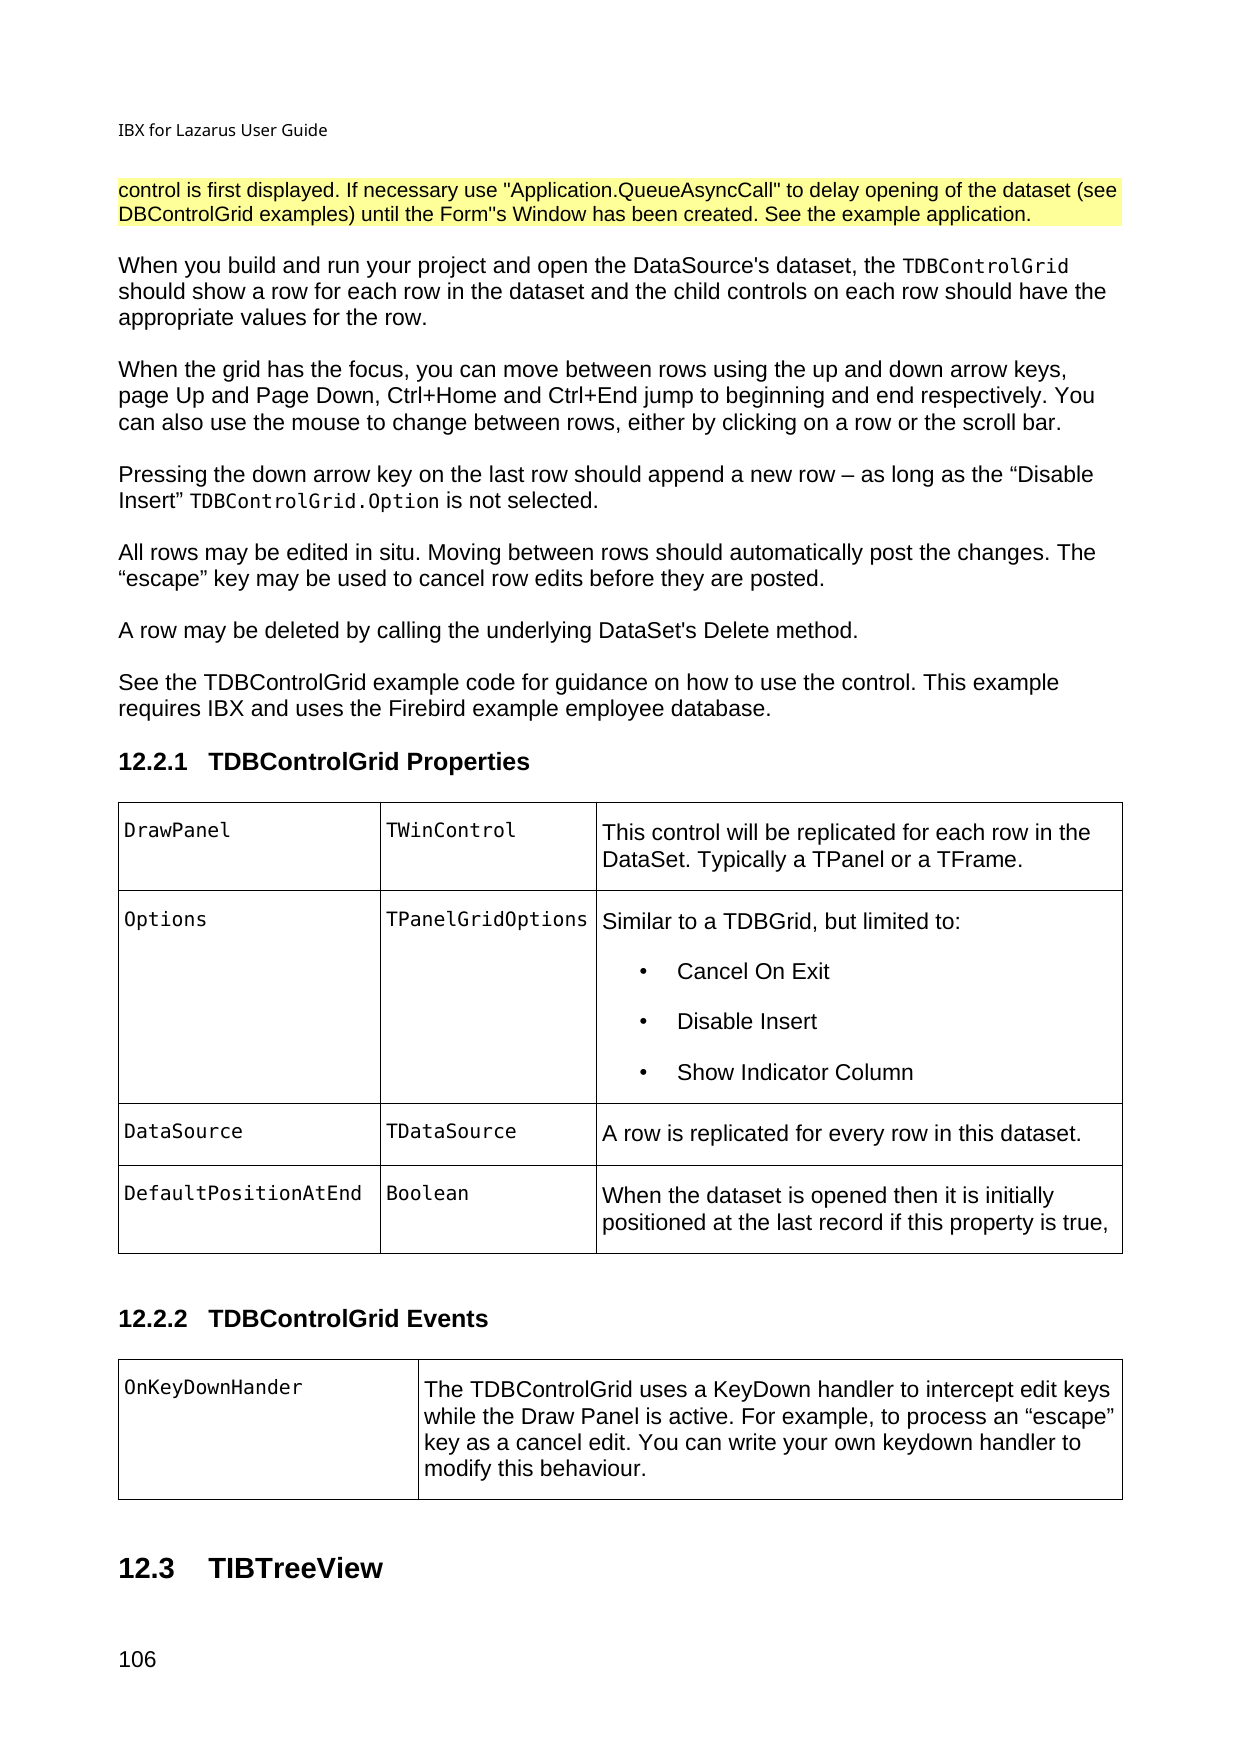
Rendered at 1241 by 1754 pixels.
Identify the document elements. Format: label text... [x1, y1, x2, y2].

subtitle TIBTreeView [118, 1551, 1122, 1585]
table_cell When the dataset is opened then it is initially positioned at the last record if this property is true, [597, 1166, 1122, 1253]
table_header The TDBControlGrid uses a KeyDown handler to intercept edit keys while the Draw Panel is active. For example, to process an “escape” key as a cancel edit. You can write your own keydown handler to modify this behaviour. [419, 1360, 1122, 1499]
table_cell DataSource [119, 1104, 380, 1164]
table_header OnKeyDownHander [119, 1360, 418, 1499]
table_cell Options [119, 891, 380, 1103]
table_cell TPanelGridOptions [381, 891, 596, 1103]
table_cell Boolean [381, 1166, 596, 1253]
text See the TDBControlGrid example code for guidance on how to use the control. This example requires IBX and uses the Firebird example employee database. [118, 669, 1122, 722]
text When you build and run your project and open the DataSource's dataset, the TDBControlGrid should show a row for each row in the dataset and the child controls on each row should have the appropriate values for the row. [118, 252, 1122, 331]
text All rows may be edited in situ. Moving between rows should automatically post the changes. The “escape” key may be used to cancel row edits before they are posted. [118, 539, 1122, 592]
text When the grid has the focus, you can move between rows using the up and down arrow keys, page Up and Page Down, Ctrl+Home and Ctrl+End jump to beginning and end respectively. You can also use the mouse to change between rows, either by clicking on a row or the scroll bar. [118, 356, 1122, 435]
text control is first displayed. If necessary use "Application.QueueAsyncCall" to delay opening of the dataset (see DBControlGrid examples) until the Form''s Window has been created. See the example application. [118, 178, 1122, 226]
table_cell Similar to a TDBGrid, but limited to: Cancel On Exit Disable Insert Show Indicator Column [597, 891, 1122, 1103]
text Pressing the down arrow key on the last row should append a new row – as long as the “Disable Insert” TDBControlGrid.Option is not selected. [118, 461, 1122, 513]
subtitle TDBControlGrid Properties [118, 747, 1122, 776]
table_header DrawPanel [119, 803, 380, 890]
subtitle TDBControlGrid Events [118, 1304, 1122, 1333]
table_cell DefaultPositionAtEnd [119, 1166, 380, 1253]
table_cell TDataSource [381, 1104, 596, 1164]
table_header This control will be replicated for each row in the DataSet. Typically a TPanel or a TFrame. [597, 803, 1122, 890]
table_header TWinControl [381, 803, 596, 890]
table_cell A row is replicated for every row in this dataset. [597, 1104, 1122, 1164]
text A row may be deleted by calling the underlying DataSet's Delete method. [118, 617, 1122, 643]
